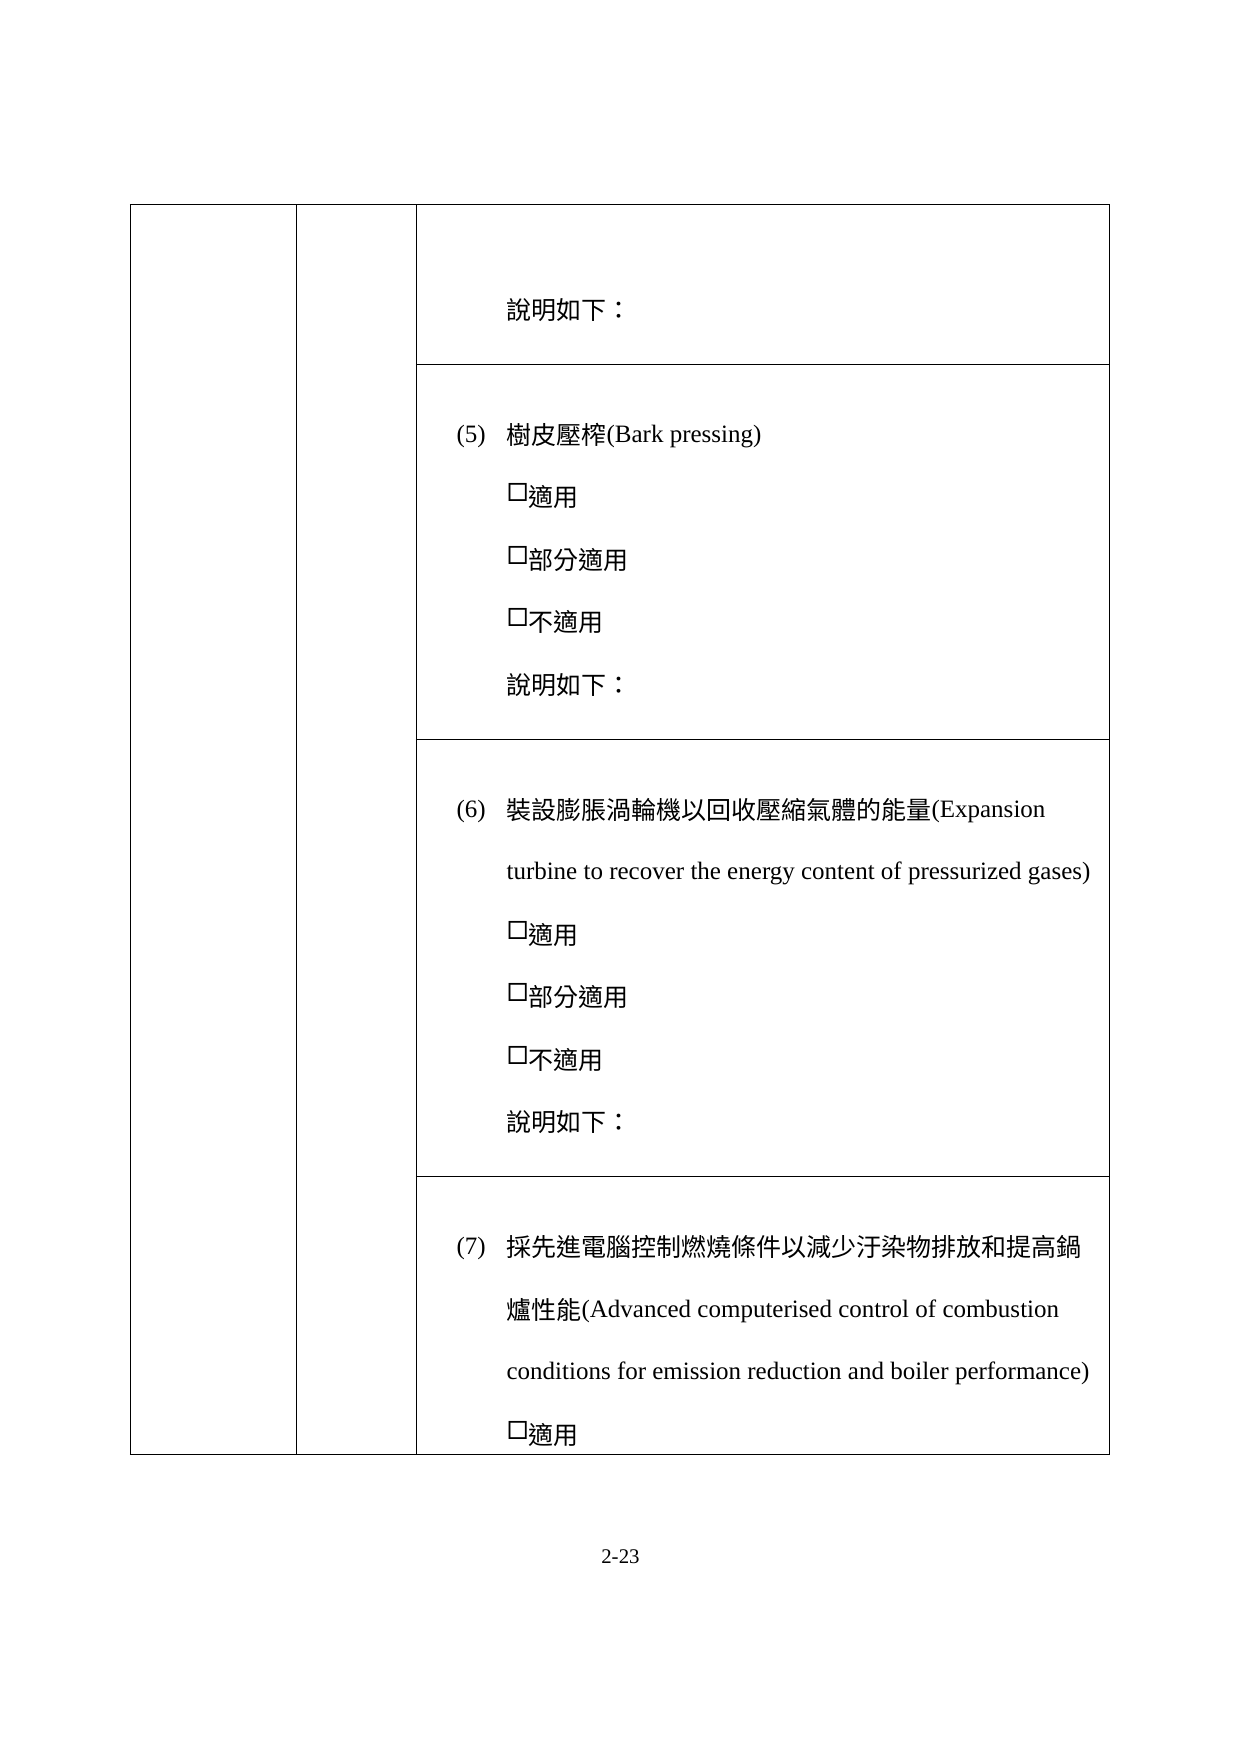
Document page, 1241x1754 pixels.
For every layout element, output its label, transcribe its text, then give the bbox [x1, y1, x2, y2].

table_cell [131, 205, 296, 1454]
table_cell 採先進電腦控制燃燒條件以減少汙染物排放和提高鍋爐性能(Advanced computerised control of combustion conditions for emission reduction and boiler performance) 適用 [417, 1177, 1109, 1454]
table_cell [297, 205, 416, 1454]
table_cell 樹皮壓榨(Bark pressing) 適用 部分適用 不適用 說明如下： [417, 365, 1109, 738]
table_cell 裝設膨脹渦輪機以回收壓縮氣體的能量(Expansion turbine to recover the energy content of pressurized gases) 適用 部分適用 不適用 說明如下： [417, 740, 1109, 1176]
table_cell 說明如下： [417, 205, 1109, 363]
